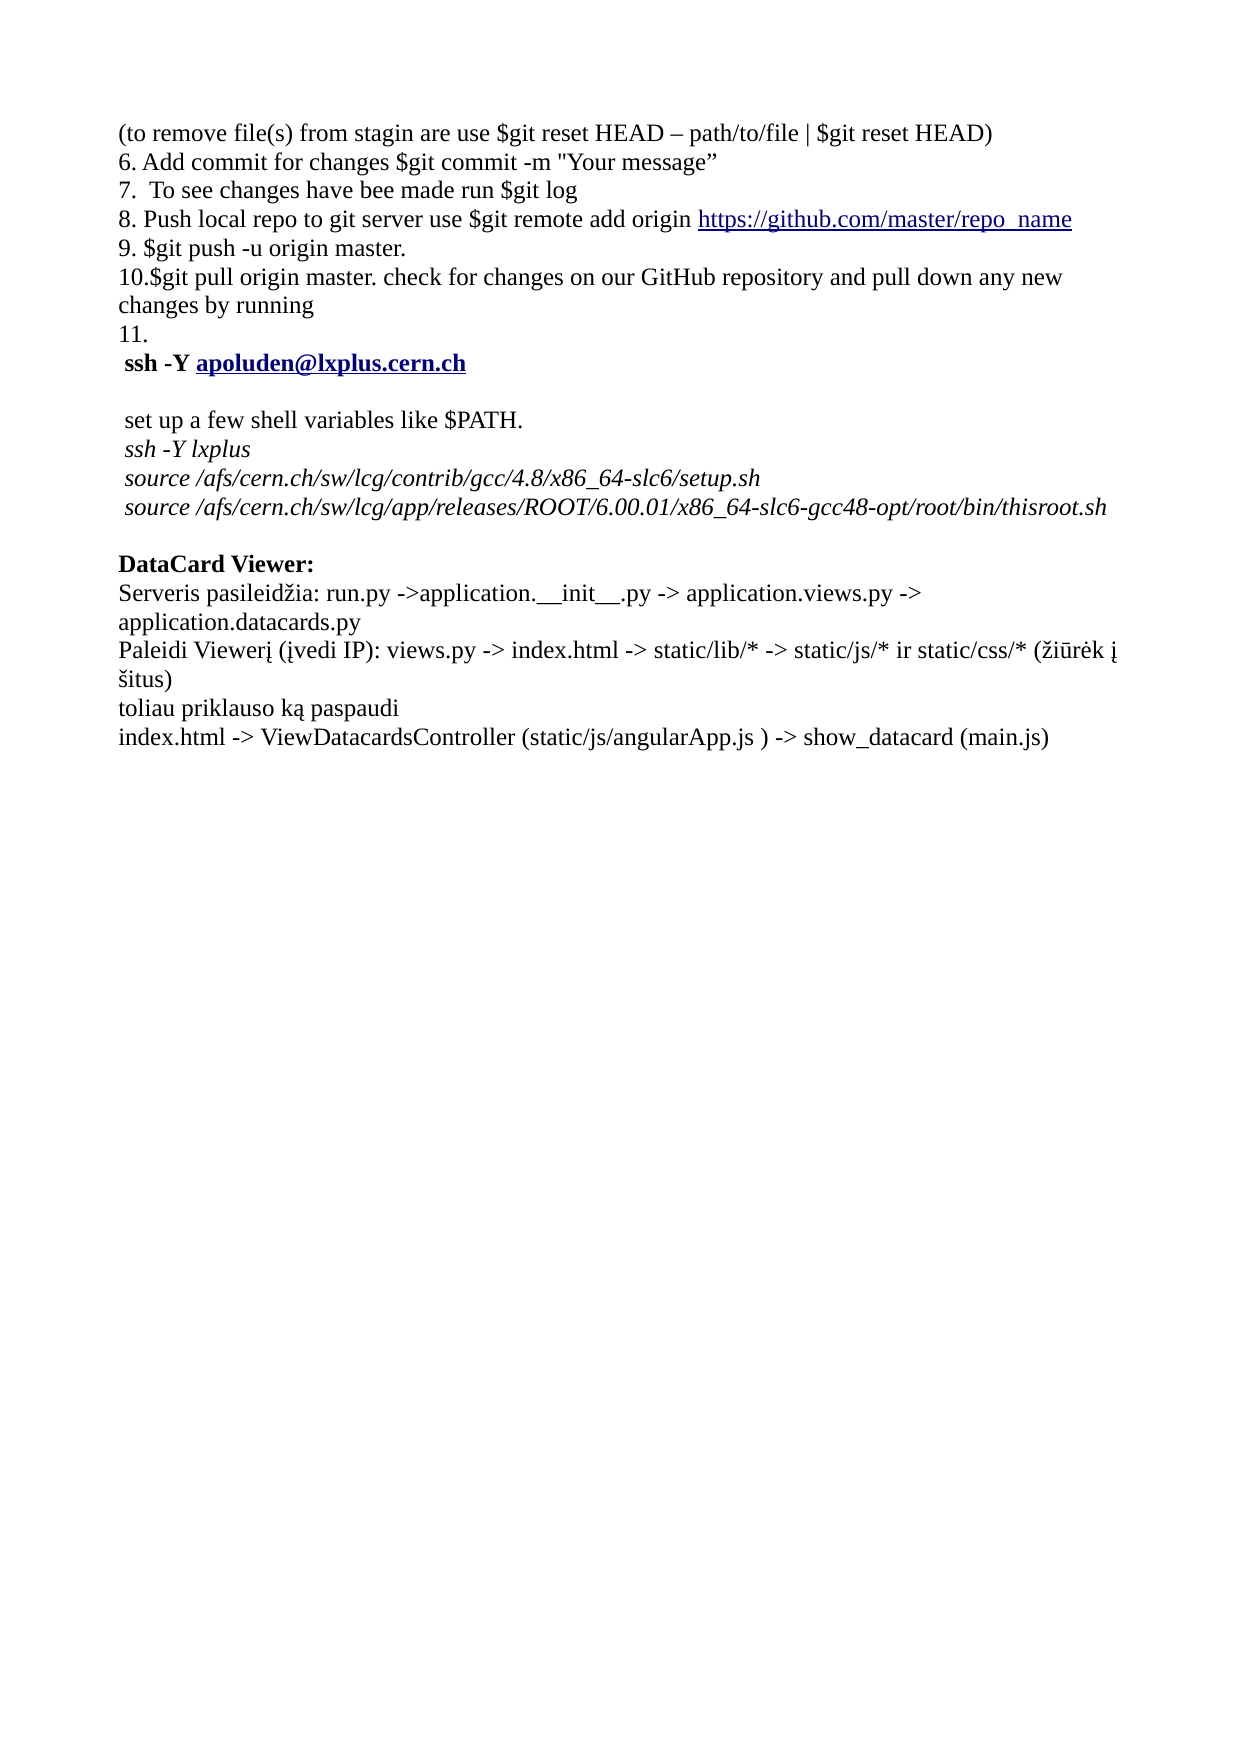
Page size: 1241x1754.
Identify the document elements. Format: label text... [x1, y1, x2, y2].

text Serveris pasileidžia: run.py ->application.__init__.py -> application.views.py -> application.datacards.py [118, 578, 1122, 636]
text index.html -> ViewDatacardsController (static/js/angularApp.js ) -> show_datacard (main.js) [118, 722, 1122, 751]
text 8. Push local repo to git server use $git remote add origin https://github.com/master/repo_name [118, 204, 1122, 233]
text ssh -Y lxplus [118, 434, 1122, 463]
text set up a few shell variables like $PATH. [118, 406, 1122, 434]
text 6. Add commit for changes $git commit -m ''Your message” [118, 147, 1122, 176]
text 9. $git push -u origin master. [118, 233, 1122, 262]
text (to remove file(s) from stagin are use $git reset HEAD – path/to/file | $git reset HEAD) [118, 118, 1122, 147]
text Paleidi Viewerį (įvedi IP): views.py -> index.html -> static/lib/* -> static/js/* ir static/css/* (žiūrėk į šitus) [118, 636, 1122, 693]
text 11. [118, 319, 1122, 348]
text ssh -Y apoluden@lxplus.cern.ch [118, 348, 1122, 377]
text 7. To see changes have bee made run $git log [118, 176, 1122, 204]
text 10.$git pull origin master. check for changes on our GitHub repository and pull down any new changes by running [118, 262, 1122, 319]
text source /afs/cern.ch/sw/lcg/app/releases/ROOT/6.00.01/x86_64-slc6-gcc48-opt/root/bin/thisroot.sh [118, 492, 1122, 521]
text toliau priklauso ką paspaudi [118, 693, 1122, 722]
text source /afs/cern.ch/sw/lcg/contrib/gcc/4.8/x86_64-slc6/setup.sh [118, 463, 1122, 492]
text DataCard Viewer: [118, 549, 1122, 578]
